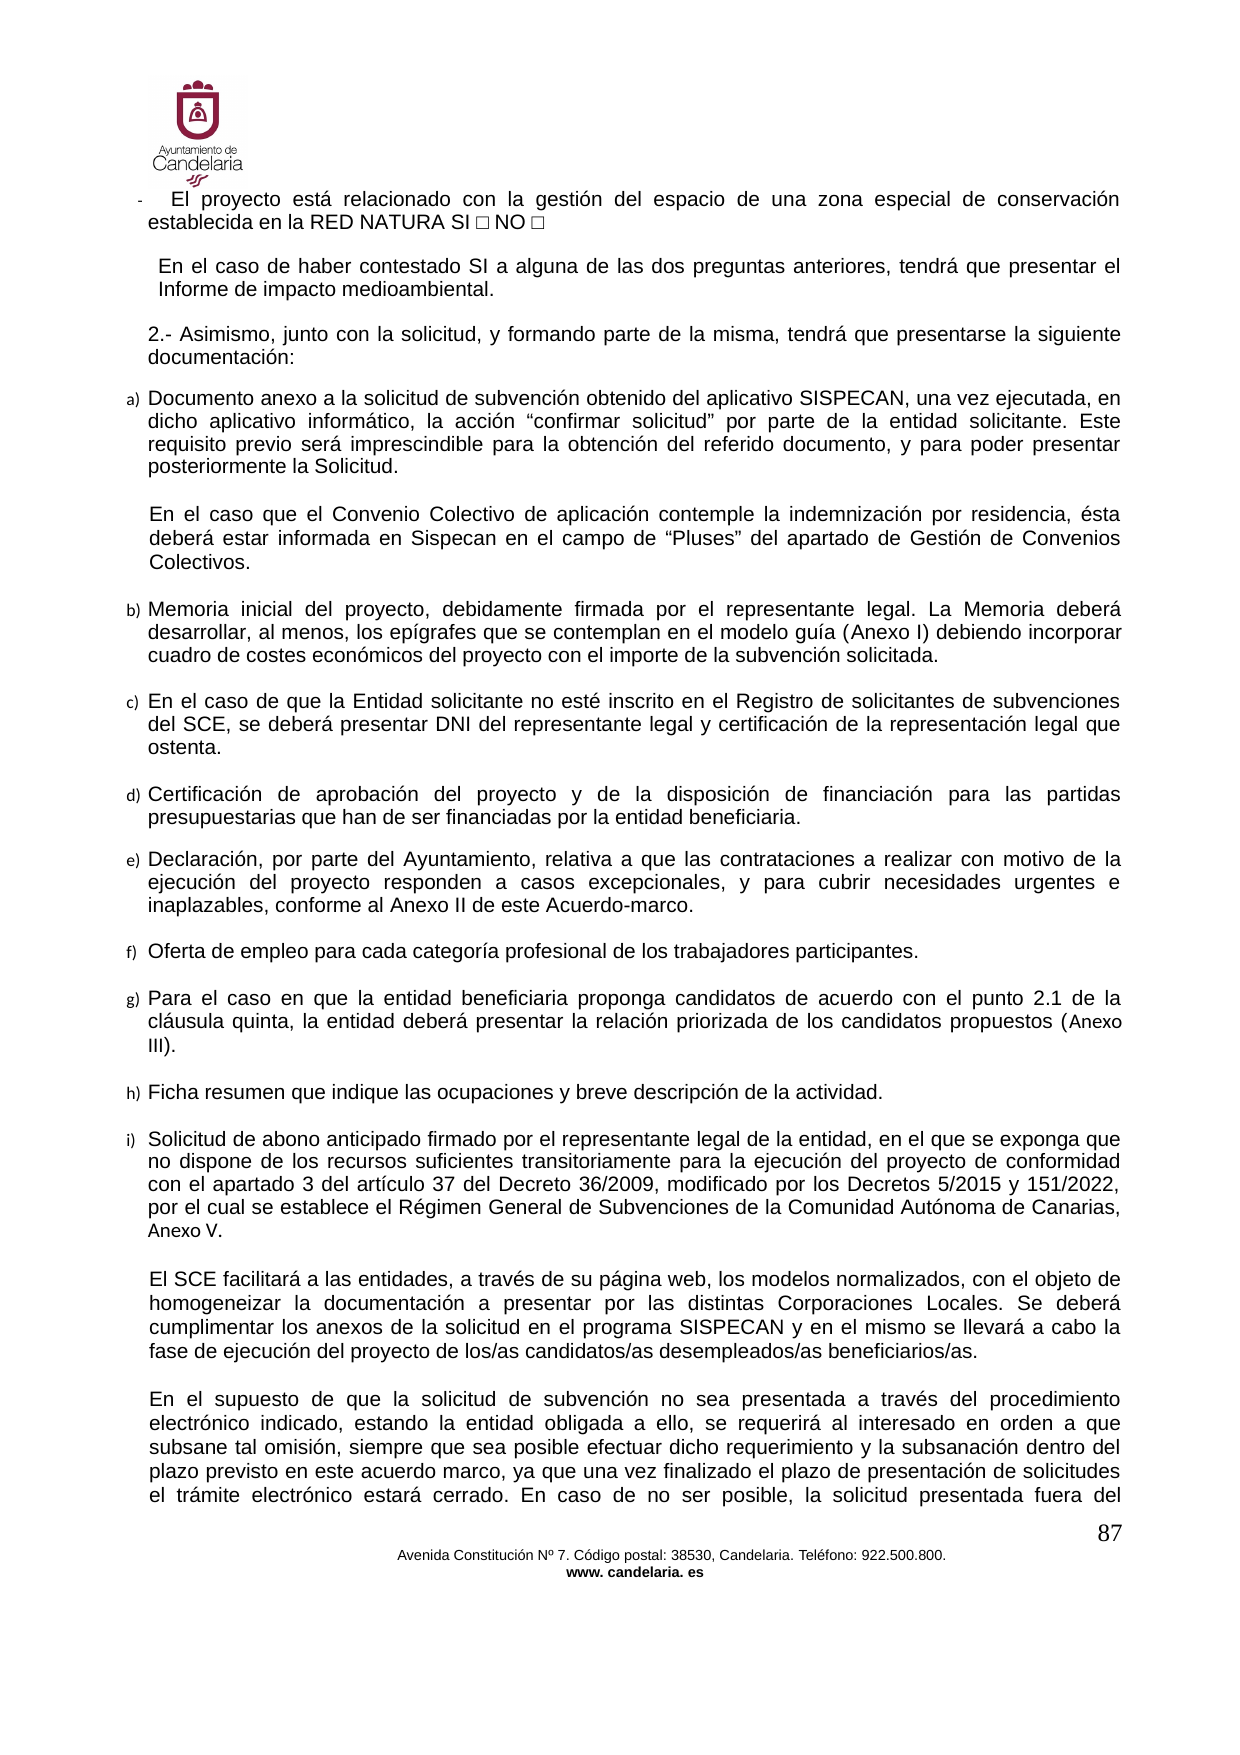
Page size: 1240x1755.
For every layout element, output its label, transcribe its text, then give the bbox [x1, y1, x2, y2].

list Solicitud de abono anticipado firmado por el representante legal de la entidad, en el que se exponga que no dispone de los recursos suficientes transitoriamente para la ejecución del proyecto de conformidad con el apartado 3 del artículo 37 del Decreto 36/2009, modificado por los Decretos 5/2015 y 151/2022, por el cual se establece el Régimen General de Subvenciones de la Comunidad Autónoma de Canarias, Anexo V. [126, 1128, 1122, 1243]
list Oferta de empleo para cada categoría profesional de los trabajadores participantes. [126, 941, 1122, 963]
text En el caso que el Convenio Colectivo de aplicación contemple la indemnización por residencia, ésta deberá estar informada en Sispecan en el campo de “Pluses” del apartado de Gestión de Convenios Colectivos. [149, 502, 1122, 574]
list En el caso de que la Entidad solicitante no esté inscrito en el Registro de solicitantes de subvenciones del SCE, se deberá presentar DNI del representante legal y certificación de la representación legal que ostenta. [126, 691, 1122, 759]
text En el supuesto de que la solicitud de subvención no sea presentada a través del procedimiento electrónico indicado, estando la entidad obligada a ello, se requerirá al interesado en orden a que subsane tal omisión, siempre que sea posible efectuar dicho requerimiento y la subsanación dentro del plazo previsto en este acuerdo marco, ya que una vez finalizado el plazo de presentación de solicitudes el trámite electrónico estará cerrado. En caso de no ser posible, la solicitud presentada fuera del [149, 1387, 1122, 1507]
text El SCE facilitará a las entidades, a través de su página web, los modelos normalizados, con el objeto de homogeneizar la documentación a presentar por las distintas Corporaciones Locales. Se deberá cumplimentar los anexos de la solicitud en el programa SISPECAN y en el mismo se llevará a cabo la fase de ejecución del proyecto de los/as candidatos/as desempleados/as beneficiarios/as. [149, 1267, 1122, 1363]
list Documento anexo a la solicitud de subvención obtenido del aplicativo SISPECAN, una vez ejecutada, en dicho aplicativo informático, la acción “confirmar solicitud” por parte de la entidad solicitante. Este requisito previo será imprescindible para la obtención del referido documento, y para poder presentar posteriormente la Solicitud. [126, 387, 1122, 478]
list Certificación de aprobación del proyecto y de la disposición de financiación para las partidas presupuestarias que han de ser financiadas por la entidad beneficiaria. [126, 783, 1122, 828]
list Ficha resumen que indique las ocupaciones y breve descripción de la actividad. [126, 1082, 1122, 1104]
text En el caso de haber contestado SI a alguna de las dos preguntas anteriores, tendrá que presentar el Informe de impacto medioambiental. [158, 256, 1122, 301]
text 2.- Asimismo, junto con la solicitud, y formando parte de la misma, tendrá que presentarse la siguiente documentación: [148, 323, 1122, 369]
list Declaración, por parte del Ayuntamiento, relativa a que las contrataciones a realizar con motivo de la ejecución del proyecto responden a casos excepcionales, y para cubrir necesidades urgentes e inaplazables, conforme al Anexo II de este Acuerdo-marco. [126, 848, 1122, 916]
list Para el caso en que la entidad beneficiaria proponga candidatos de acuerdo con el punto 2.1 de la cláusula quinta, la entidad deberá presentar la relación priorizada de los candidatos propuestos (Anexo III). [126, 987, 1122, 1058]
list Memoria inicial del proyecto, debidamente firmada por el representante legal. La Memoria deberá desarrollar, al menos, los epígrafes que se contemplan en el modelo guía (Anexo I) debiendo incorporar cuadro de costes económicos del proyecto con el importe de la subvención solicitada. [126, 598, 1122, 666]
list El proyecto está relacionado con la gestión del espacio de una zona especial de conservación establecida en la RED NATURA SI □ NO □ [137, 189, 1122, 233]
